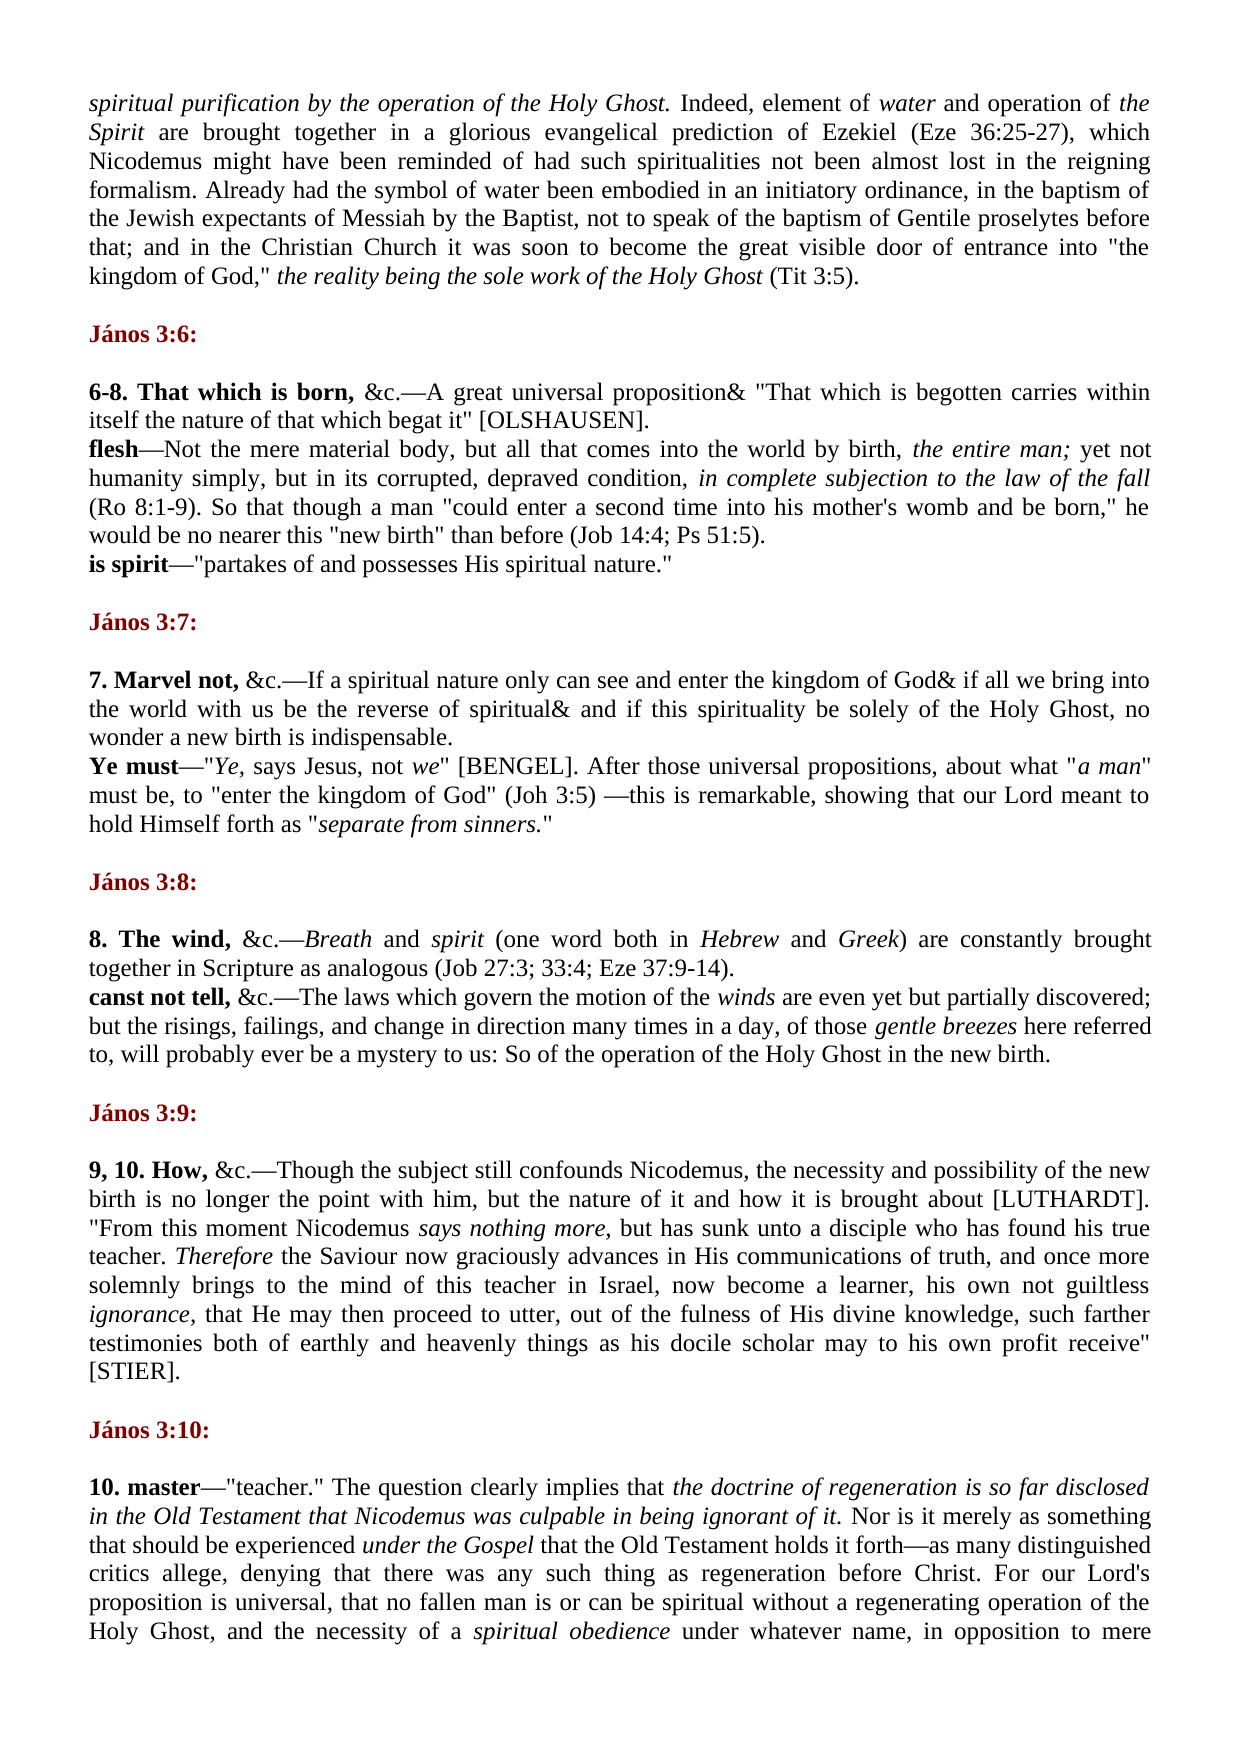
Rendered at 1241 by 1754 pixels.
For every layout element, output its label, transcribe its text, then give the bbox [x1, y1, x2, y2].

text 7. Marvel not, &c.—If a spiritual nature only can see and enter the kingdom of God& if all we bring into the world with us be the reverse of spiritual& and if this spirituality be solely of the Holy Ghost, no wonder a new birth is indispensable. Ye must—"Ye, says Jesus, not we" [BENGEL]. After those universal propositions, about what "a man" must be, to "enter the kingdom of God" (Joh 3:5) —this is remarkable, showing that our Lord meant to hold Himself forth as "separate from sinners." [88, 665, 1152, 837]
text János 3:10: [88, 1415, 1152, 1443]
text 9, 10. How, &c.—Though the subject still confounds Nicodemus, the necessity and possibility of the new birth is no longer the point with him, but the nature of it and how it is brought about [LUTHARDT]. "From this moment Nicodemus says nothing more, but has sunk unto a disciple who has found his true teacher. Therefore the Saviour now graciously advances in His communications of truth, and once more solemnly brings to the mind of this teacher in Israel, now become a learner, his own not guiltless ignorance, that He may then proceed to utter, out of the fulness of His divine knowledge, such farther testimonies both of earthly and heavenly things as his docile scholar may to his own profit receive" [STIER]. [88, 1155, 1152, 1385]
text János 3:7: [88, 607, 1152, 636]
text János 3:6: [88, 319, 1152, 348]
text spiritual purification by the operation of the Holy Ghost. Indeed, element of water and operation of the Spirit are brought together in a glorious evangelical prediction of Ezekiel (Eze 36:25-27), which Nicodemus might have been reminded of had such spiritualities not been almost lost in the reigning formalism. Already had the symbol of water been embodied in an initiatory ordinance, in the baptism of the Jewish expectants of Messiah by the Baptist, not to speak of the baptism of Gentile proselytes before that; and in the Christian Church it was soon to become the great visible door of entrance into "the kingdom of God," the reality being the sole work of the Holy Ghost (Tit 3:5). [88, 88, 1152, 290]
text János 3:8: [88, 867, 1152, 896]
text 10. master—"teacher." The question clearly implies that the doctrine of regeneration is so far disclosed in the Old Testament that Nicodemus was culpable in being ignorant of it. Nor is it merely as something that should be experienced under the Gospel that the Old Testament holds it forth—as many distinguished critics allege, denying that there was any such thing as regeneration before Christ. For our Lord's proposition is universal, that no fallen man is or can be spiritual without a regenerating operation of the Holy Ghost, and the necessity of a spiritual obedience under whatever name, in opposition to mere [88, 1472, 1152, 1645]
text János 3:9: [88, 1098, 1152, 1126]
text 8. The wind, &c.—Breath and spirit (one word both in Hebrew and Greek) are constantly brought together in Scripture as analogous (Job 27:3; 33:4; Eze 37:9-14). canst not tell, &c.—The laws which govern the motion of the winds are even yet but partially discovered; but the risings, failings, and change in direction many times in a day, of those gentle breezes here referred to, will probably ever be a mystery to us: So of the operation of the Holy Ghost in the new birth. [88, 924, 1152, 1068]
text 6-8. That which is born, &c.—A great universal proposition& "That which is begotten carries within itself the nature of that which begat it" [OLSHAUSEN]. flesh—Not the mere material body, but all that comes into the world by birth, the entire man; yet not humanity simply, but in its corrupted, depraved condition, in complete subjection to the law of the fall (Ro 8:1-9). So that though a man "could enter a second time into his mother's womb and be born," he would be no nearer this "new birth" than before (Job 14:4; Ps 51:5). is spirit—"partakes of and possesses His spiritual nature." [88, 377, 1152, 578]
